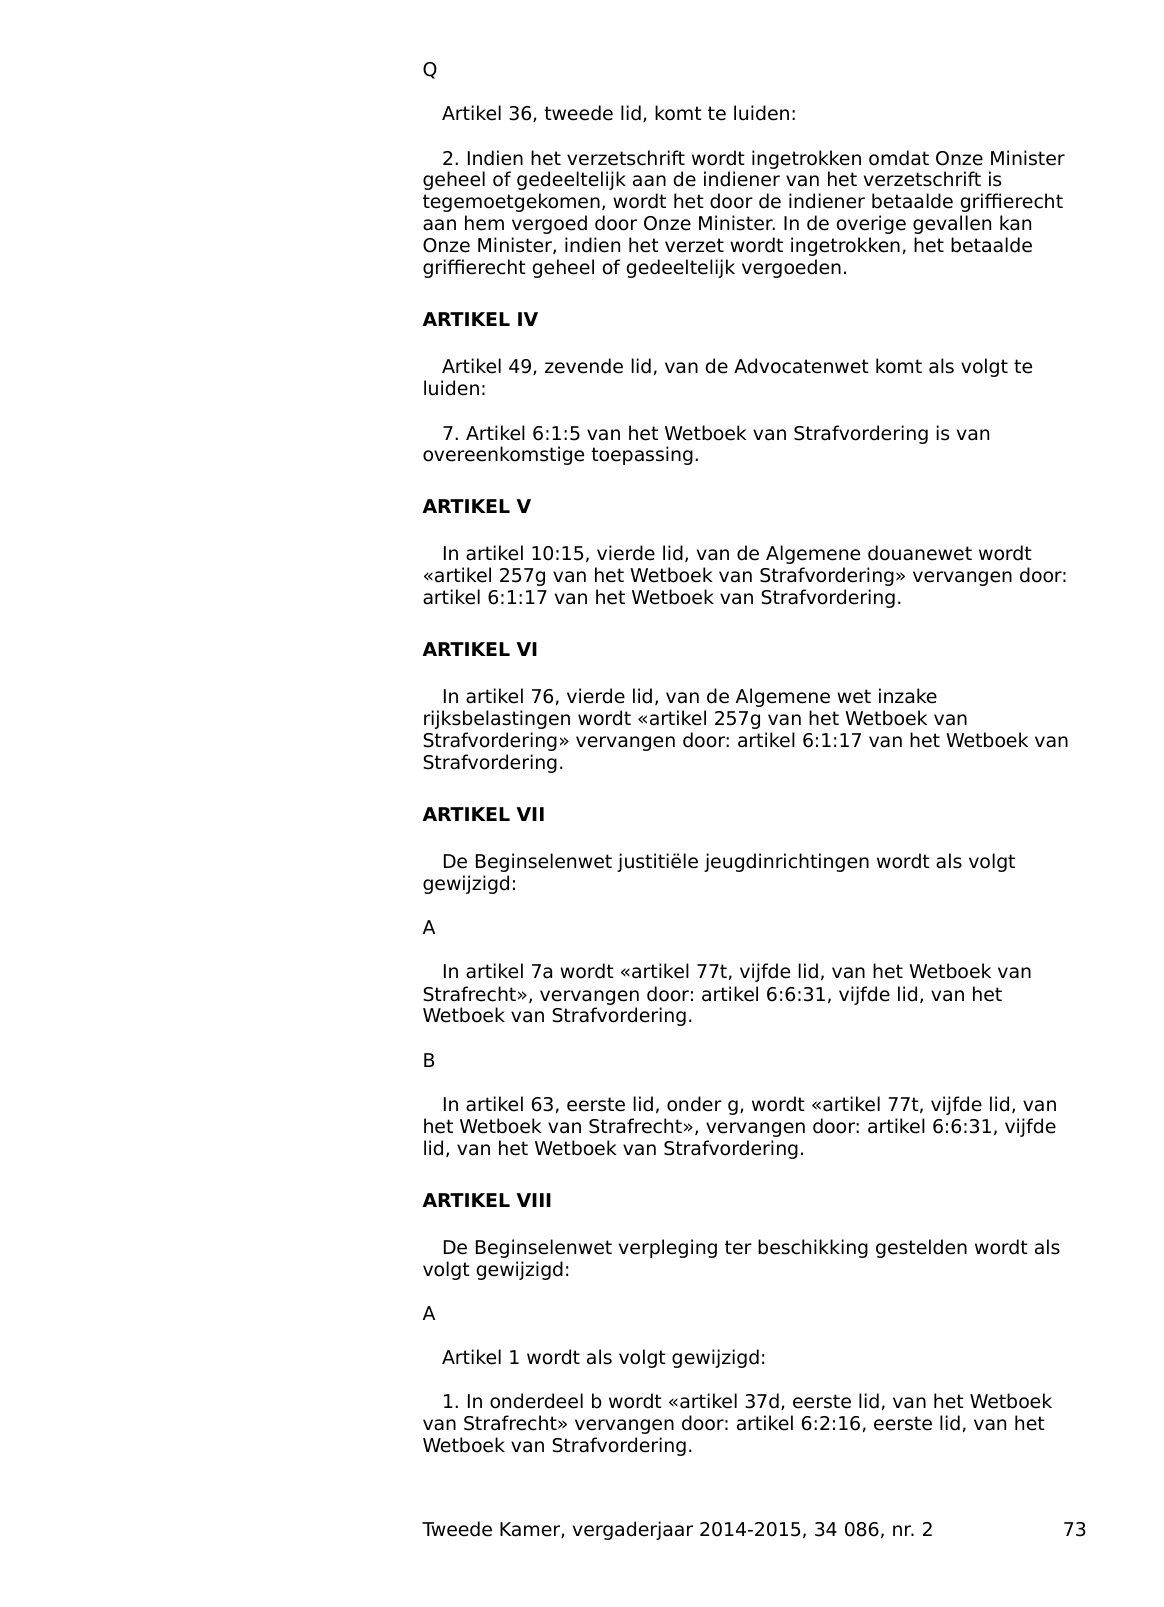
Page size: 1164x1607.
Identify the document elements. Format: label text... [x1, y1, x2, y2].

text In artikel 63, eerste lid, onder g, wordt «artikel 77t, vijfde lid, van het Wetboek van Strafrecht», vervangen door: artikel 6:6:31, vijfde lid, van het Wetboek van Strafvordering. [422, 1094, 1087, 1160]
subtitle ARTIKEL V [422, 496, 1087, 518]
text De Beginselenwet verpleging ter beschikking gestelden wordt als volgt gewijzigd: [422, 1237, 1087, 1281]
text Artikel 49, zevende lid, van de Advocatenwet komt als volgt te luiden: [422, 356, 1087, 400]
text In artikel 7a wordt «artikel 77t, vijfde lid, van het Wetboek van Strafrecht», vervangen door: artikel 6:6:31, vijfde lid, van het Wetboek van Strafvordering. [422, 961, 1087, 1027]
text 1. In onderdeel b wordt «artikel 37d, eerste lid, van het Wetboek van Strafrecht» vervangen door: artikel 6:2:16, eerste lid, van het Wetboek van Strafvordering. [422, 1391, 1087, 1457]
text De Beginselenwet justitiële jeugdinrichtingen wordt als volgt gewijzigd: [422, 851, 1087, 895]
text A [422, 1303, 1087, 1325]
text Artikel 1 wordt als volgt gewijzigd: [422, 1347, 1087, 1369]
text 7. Artikel 6:1:5 van het Wetboek van Strafvordering is van overeenkomstige toepassing. [422, 422, 1087, 466]
text Artikel 36, tweede lid, komt te luiden: [422, 103, 1087, 125]
subtitle ARTIKEL VIII [422, 1190, 1087, 1212]
text A [422, 917, 1087, 939]
text 2. Indien het verzetschrift wordt ingetrokken omdat Onze Minister geheel of gedeeltelijk aan de indiener van het verzetschrift is tegemoetgekomen, wordt het door de indiener betaalde griffierecht aan hem vergoed door Onze Minister. In de overige gevallen kan Onze Minister, indien het verzet wordt ingetrokken, het betaalde griffierecht geheel of gedeeltelijk vergoeden. [422, 147, 1087, 279]
subtitle ARTIKEL IV [422, 309, 1087, 331]
text In artikel 10:15, vierde lid, van de Algemene douanewet wordt «artikel 257g van het Wetboek van Strafvordering» vervangen door: artikel 6:1:17 van het Wetboek van Strafvordering. [422, 543, 1087, 609]
text Q [422, 59, 1087, 81]
text B [422, 1049, 1087, 1072]
subtitle ARTIKEL VII [422, 804, 1087, 826]
subtitle ARTIKEL VI [422, 639, 1087, 661]
text In artikel 76, vierde lid, van de Algemene wet inzake rijksbelastingen wordt «artikel 257g van het Wetboek van Strafvordering» vervangen door: artikel 6:1:17 van het Wetboek van Strafvordering. [422, 686, 1087, 774]
